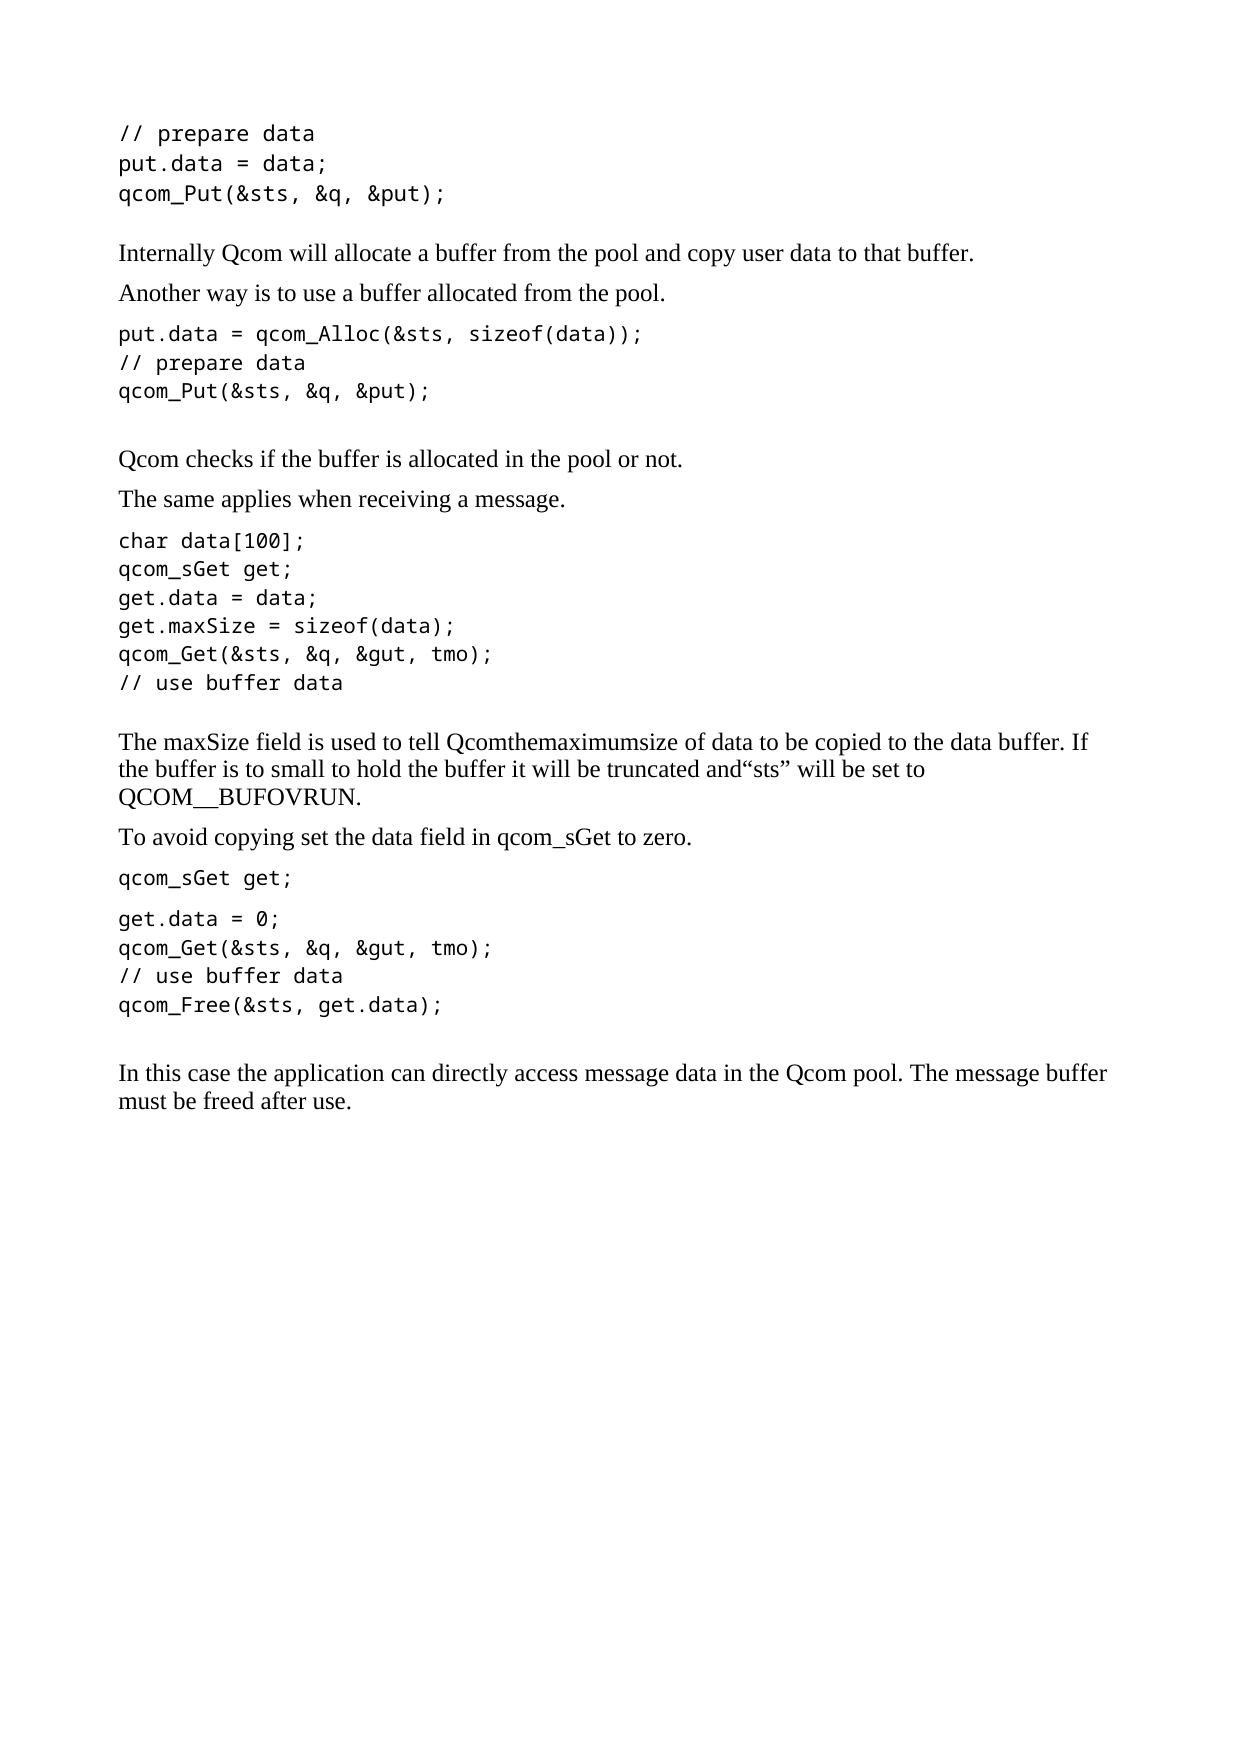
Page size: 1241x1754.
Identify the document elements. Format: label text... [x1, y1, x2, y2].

text // use buffer data [118, 668, 1122, 696]
text // prepare data [118, 348, 1122, 376]
text qcom_Put(&sts, &q, &put); [118, 376, 1122, 404]
text qcom_Free(&sts, get.data); [118, 990, 1122, 1018]
text // use buffer data [118, 961, 1122, 990]
text qcom_sGet get; [118, 554, 1122, 583]
text get.data = 0; [118, 904, 1122, 933]
text The maxSize field is used to tell Qcomthemaximumsize of data to be copied to the data buffer. If the buffer is to small to hold the buffer it will be truncated and“sts” will be set to QCOM__BUFOVRUN. [118, 728, 1122, 811]
text put.data = data; [118, 148, 1122, 178]
text Qcom checks if the buffer is allocated in the pool or not. [118, 445, 1122, 473]
text Internally Qcom will allocate a buffer from the pool and copy user data to that buffer. [118, 239, 1122, 266]
text qcom_sGet get; [118, 863, 1122, 892]
text get.maxSize = sizeof(data); [118, 611, 1122, 639]
text put.data = qcom_Alloc(&sts, sizeof(data)); [118, 319, 1122, 348]
text qcom_Get(&sts, &q, &gut, tmo); [118, 933, 1122, 961]
text qcom_Put(&sts, &q, &put); [118, 178, 1122, 207]
text get.data = data; [118, 583, 1122, 611]
text // prepare data [118, 118, 1122, 148]
text In this case the application can directly access message data in the Qcom pool. The message buffer must be freed after use. [118, 1059, 1122, 1114]
text Another way is to use a buffer allocated from the pool. [118, 279, 1122, 307]
text char data[100]; [118, 526, 1122, 554]
text To avoid copying set the data field in qcom_sGet to zero. [118, 823, 1122, 851]
text The same applies when receiving a message. [118, 486, 1122, 513]
text qcom_Get(&sts, &q, &gut, tmo); [118, 639, 1122, 668]
